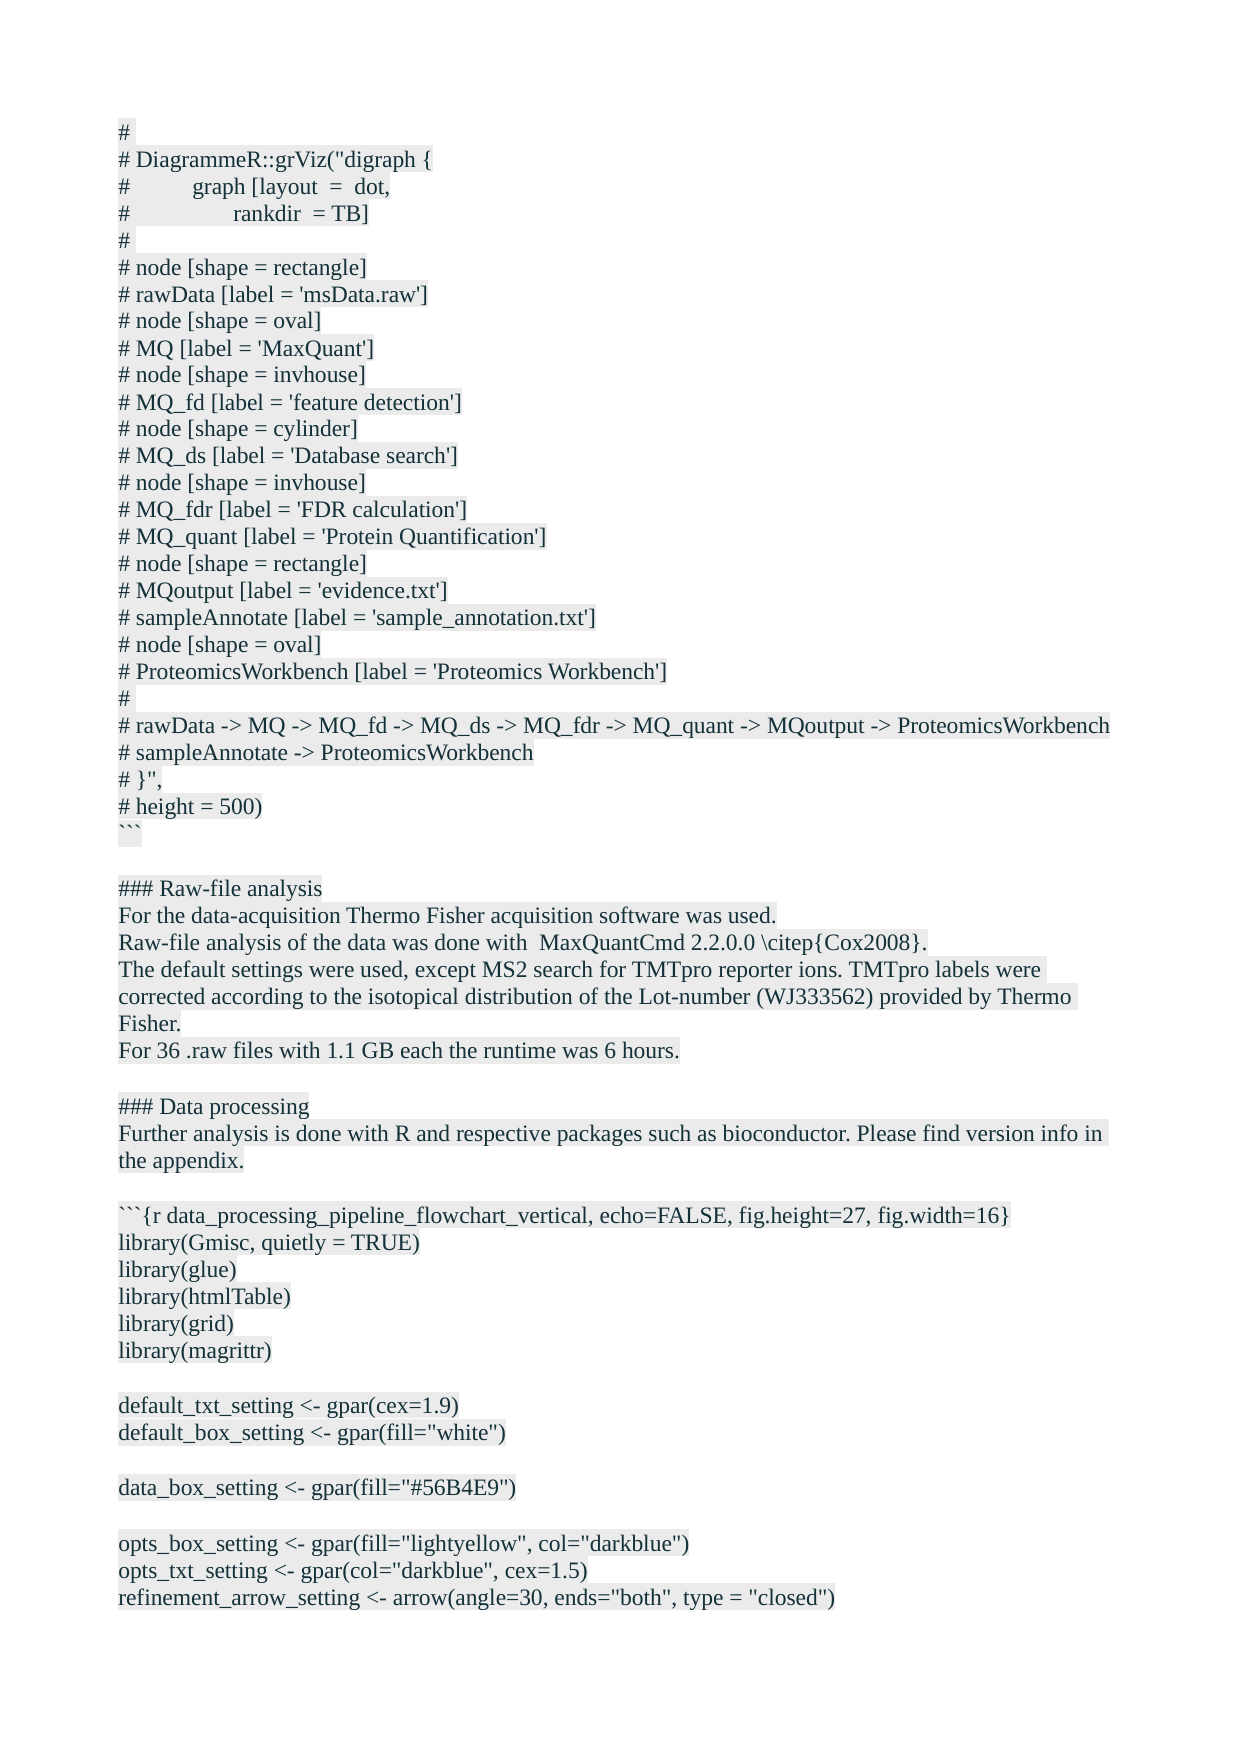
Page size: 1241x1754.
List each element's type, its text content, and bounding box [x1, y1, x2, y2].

text # node [shape = invhouse] [118, 361, 1122, 388]
text default_txt_setting <- gpar(cex=1.9) [118, 1392, 1122, 1418]
text # sampleAnnotate -> ProteomicsWorkbench [118, 739, 1122, 766]
text # height = 500) [118, 793, 1122, 819]
text # MQ_ds [label = 'Database search'] [118, 442, 1122, 469]
text # node [shape = invhouse] [118, 469, 1122, 496]
text For 36 .raw files with 1.1 GB each the runtime was 6 hours. [118, 1037, 1122, 1064]
text # sampleAnnotate [label = 'sample_annotation.txt'] [118, 604, 1122, 631]
text # node [shape = oval] [118, 631, 1122, 658]
text data_box_setting <- gpar(fill="#56B4E9") [118, 1474, 1122, 1501]
text # node [shape = cylinder] [118, 415, 1122, 442]
text refinement_arrow_setting <- arrow(angle=30, ends="both", type = "closed") [118, 1583, 1122, 1610]
text Raw-file analysis of the data was done with MaxQuantCmd 2.2.0.0 \citep{Cox2008}. [118, 929, 1122, 956]
text # MQ_quant [label = 'Protein Quantification'] [118, 523, 1122, 550]
text # graph [layout = dot, [118, 172, 1122, 199]
text library(Gmisc, quietly = TRUE) [118, 1228, 1122, 1255]
text library(magrittr) [118, 1336, 1122, 1363]
text library(htmlTable) [118, 1282, 1122, 1309]
text library(grid) [118, 1309, 1122, 1336]
text Further analysis is done with R and respective packages such as bioconductor. Please find version info in the appendix. [118, 1119, 1122, 1173]
text # node [shape = oval] [118, 307, 1122, 334]
text # rankdir = TB] [118, 199, 1122, 226]
text # MQ_fd [label = 'feature detection'] [118, 388, 1122, 415]
text # rawData -> MQ -> MQ_fd -> MQ_ds -> MQ_fdr -> MQ_quant -> MQoutput -> ProteomicsWorkbench [118, 712, 1122, 739]
text # [118, 226, 1122, 253]
text # node [shape = rectangle] [118, 550, 1122, 577]
text opts_txt_setting <- gpar(col="darkblue", cex=1.5) [118, 1556, 1122, 1583]
text # MQoutput [label = 'evidence.txt'] [118, 577, 1122, 604]
text For the data-acquisition Thermo Fisher acquisition software was used. [118, 902, 1122, 929]
text # ProteomicsWorkbench [label = 'Proteomics Workbench'] [118, 658, 1122, 685]
text # MQ_fdr [label = 'FDR calculation'] [118, 496, 1122, 523]
text default_box_setting <- gpar(fill="white") [118, 1418, 1122, 1446]
text The default settings were used, except MS2 search for TMTpro reporter ions. TMTpro labels were corrected according to the isotopical distribution of the Lot-number (WJ333562) provided by Thermo Fisher. [118, 956, 1122, 1037]
text # [118, 685, 1122, 712]
text ### Data processing [118, 1092, 1122, 1119]
text ``` [118, 819, 1122, 847]
text ### Raw-file analysis [118, 875, 1122, 902]
text # DiagrammeR::grViz("digraph { [118, 145, 1122, 172]
text # }", [118, 766, 1122, 793]
text # node [shape = rectangle] [118, 253, 1122, 280]
text # rawData [label = 'msData.raw'] [118, 280, 1122, 307]
text library(glue) [118, 1255, 1122, 1282]
text opts_box_setting <- gpar(fill="lightyellow", col="darkblue") [118, 1529, 1122, 1556]
text ```{r data_processing_pipeline_flowchart_vertical, echo=FALSE, fig.height=27, fig.width=16} [118, 1201, 1122, 1228]
text # [118, 118, 1122, 145]
text # MQ [label = 'MaxQuant'] [118, 334, 1122, 361]
